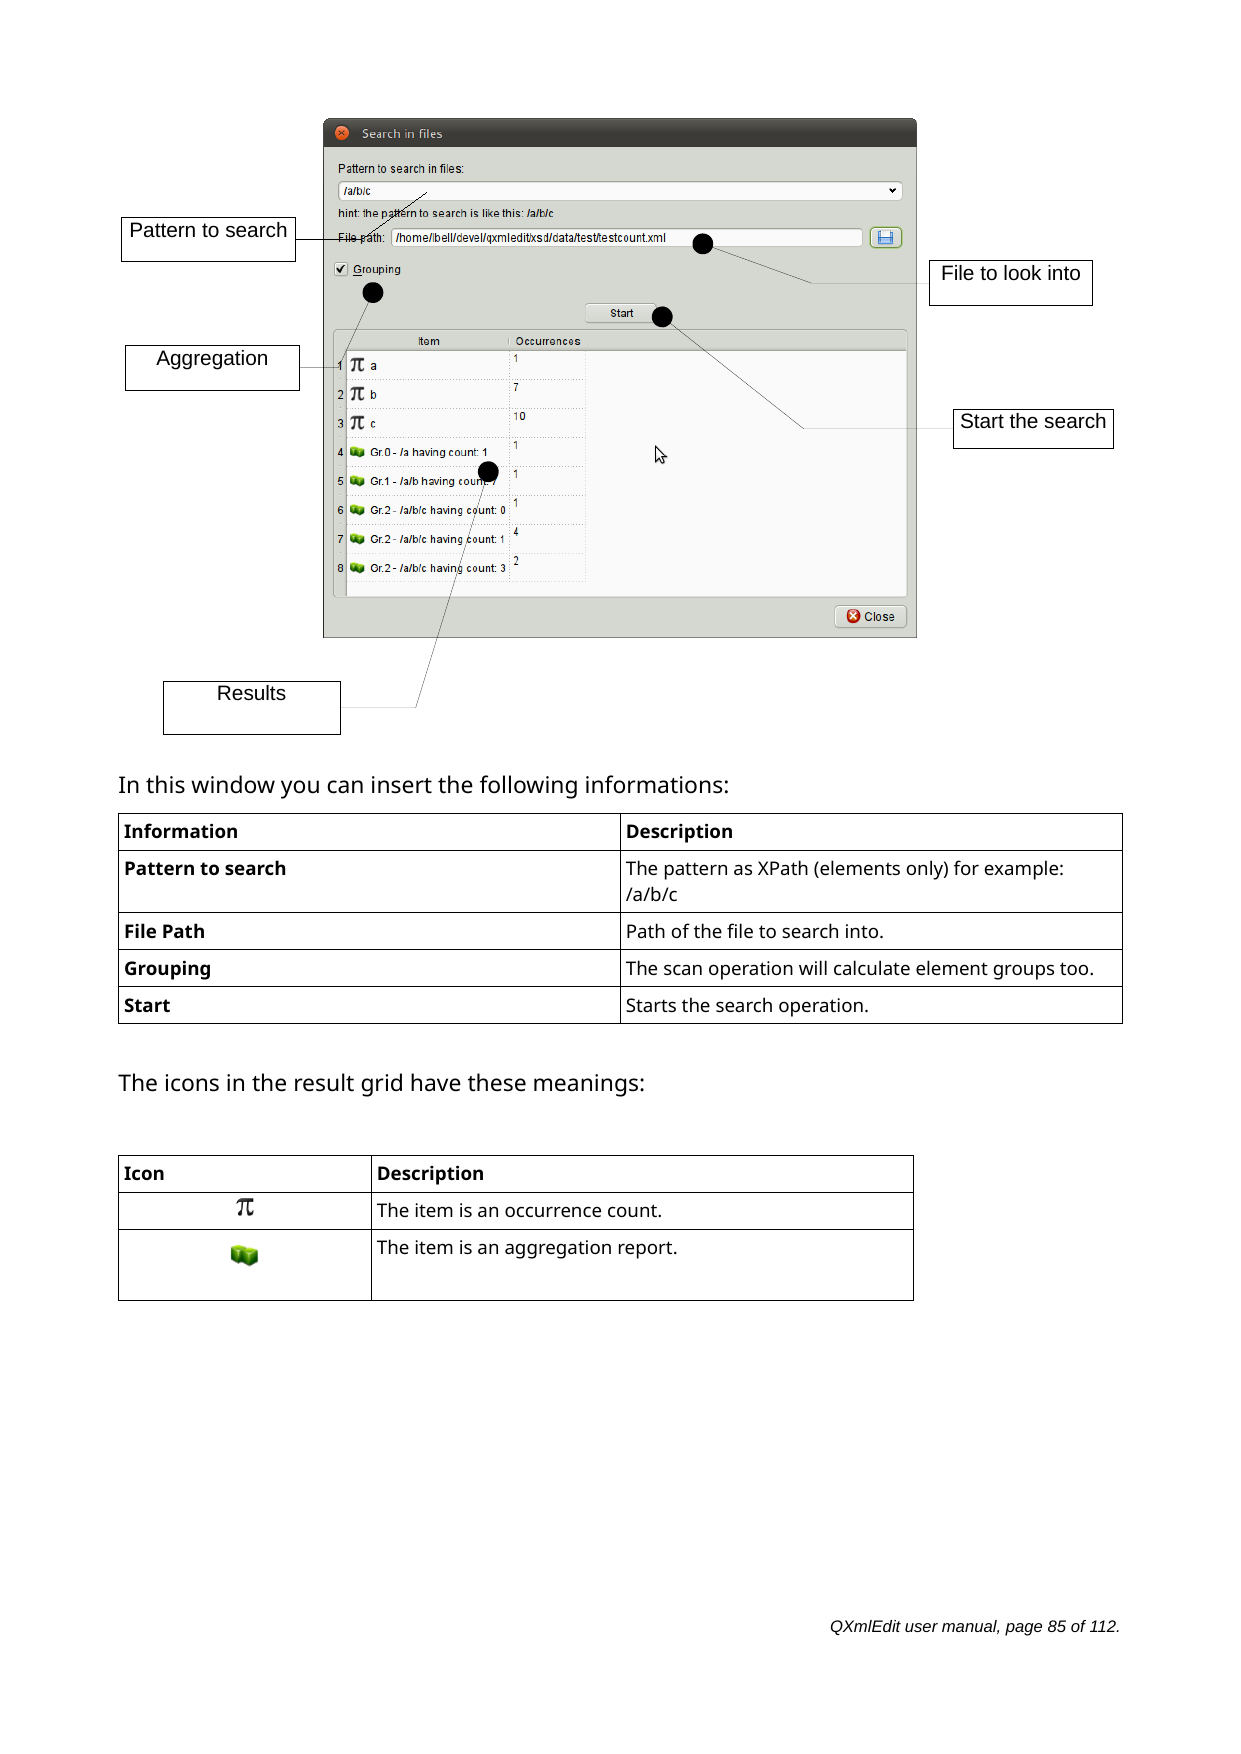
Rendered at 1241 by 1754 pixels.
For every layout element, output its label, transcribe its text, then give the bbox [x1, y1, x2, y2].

table_cell Start [119, 987, 620, 1023]
picture [323, 118, 917, 638]
text In this window you can insert the following informations: [118, 769, 1122, 800]
table_cell The item is an occurrence count. [372, 1193, 913, 1229]
table_cell The pattern as XPath (elements only) for example: /a/b/c [621, 851, 1122, 912]
picture [230, 1241, 259, 1269]
table_header Information [119, 814, 620, 849]
table_cell [119, 1230, 371, 1300]
table_cell The scan operation will calculate element groups too. [621, 950, 1122, 986]
table_cell Path of the file to search into. [621, 913, 1122, 949]
text The icons in the result grid have these meanings: [118, 1067, 1122, 1098]
table_header Description [621, 814, 1122, 849]
table_cell The item is an aggregation report. [372, 1230, 913, 1300]
table_cell File Path [119, 913, 620, 949]
picture [235, 1197, 254, 1216]
table_header Description [372, 1156, 913, 1192]
table_cell [119, 1193, 371, 1229]
table_header Icon [119, 1156, 371, 1192]
table_cell Starts the search operation. [621, 987, 1122, 1023]
table_cell Pattern to search [119, 851, 620, 912]
table_cell Grouping [119, 950, 620, 986]
